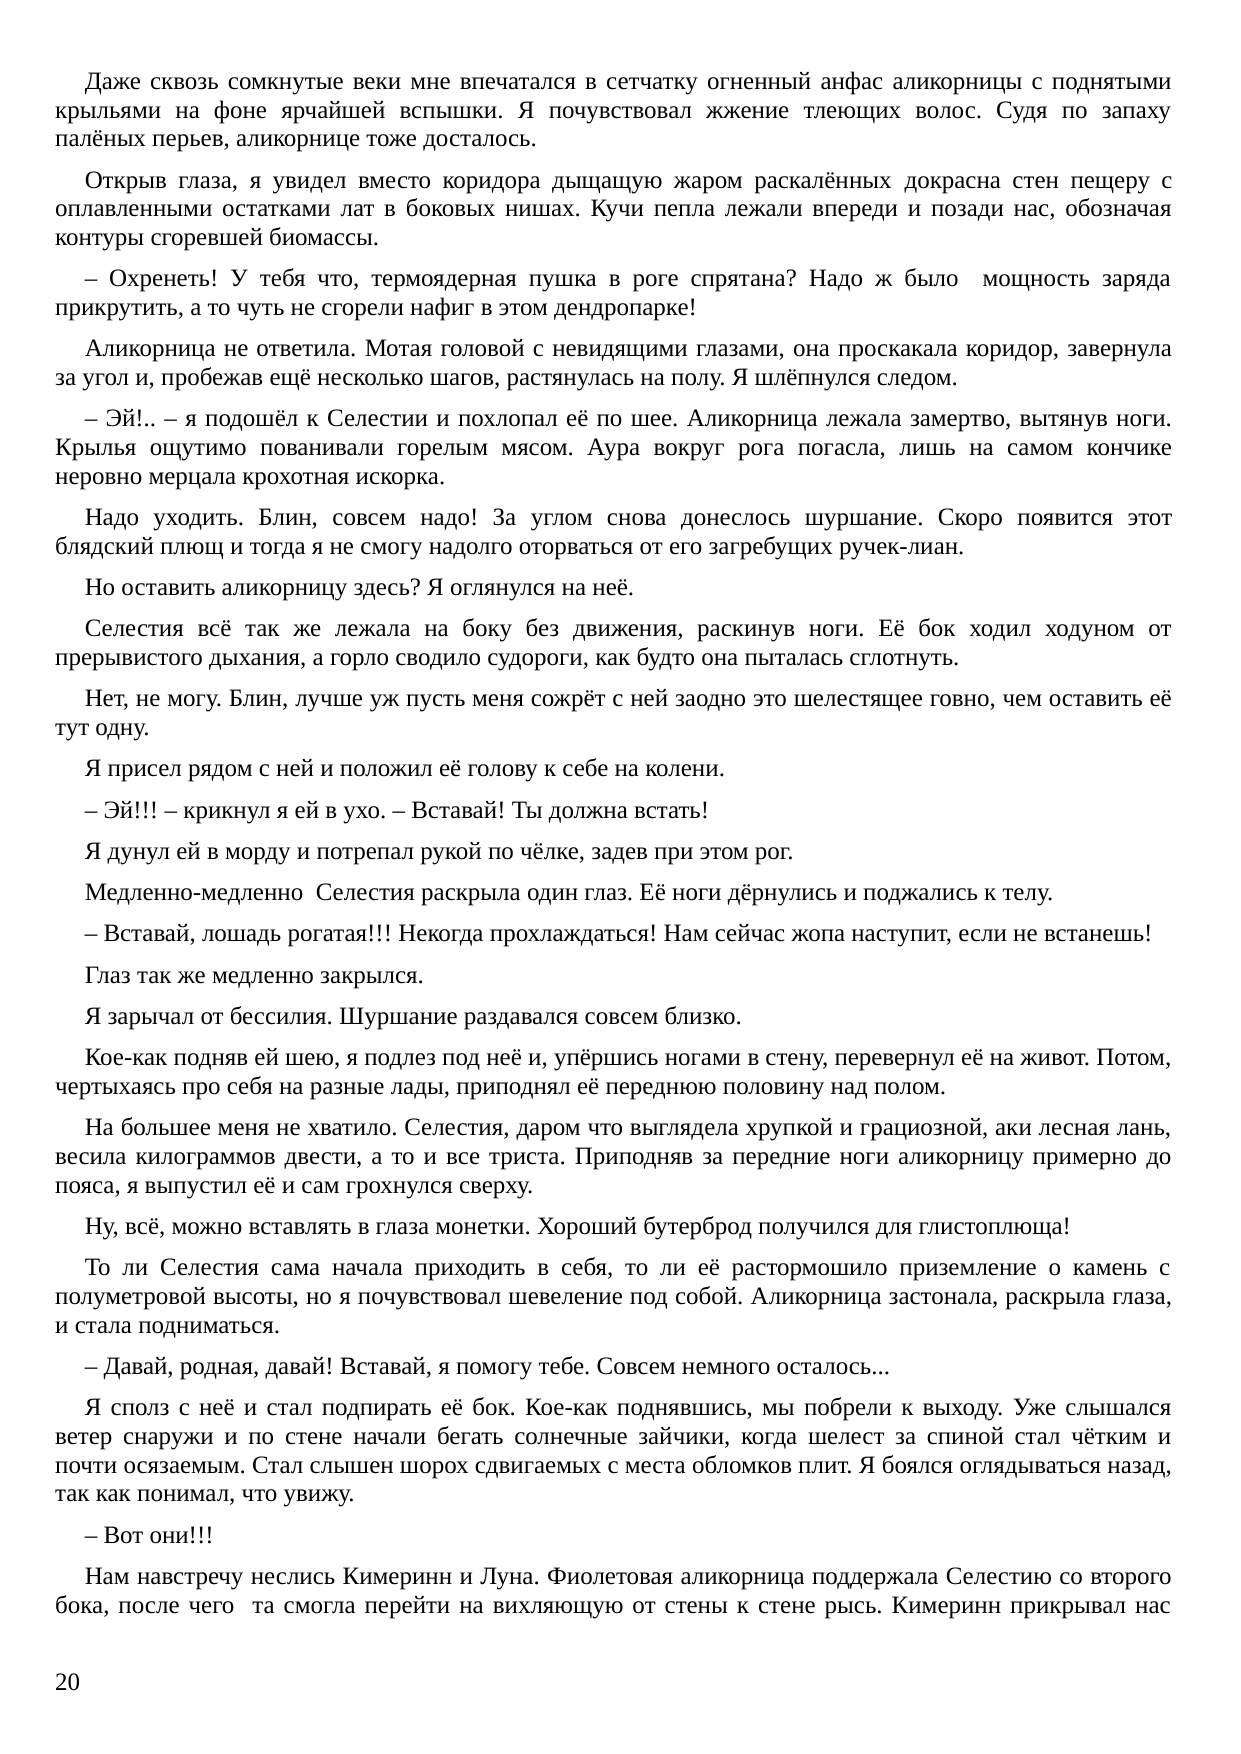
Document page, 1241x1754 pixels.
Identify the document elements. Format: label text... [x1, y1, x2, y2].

text Надо уходить. Блин, совсем надо! За углом снова донеслось шуршание. Скоро появится этот блядский плющ и тогда я не смогу надолго оторваться от его загребущих ручек-лиан. [55, 502, 1173, 560]
text Нет, не могу. Блин, лучше уж пусть меня сожрёт с ней заодно это шелестящее говно, чем оставить её тут одну. [55, 683, 1173, 741]
text – Эй!!! – крикнул я ей в ухо. – Вставай! Ты должна встать! [55, 795, 1173, 823]
text На большее меня не хватило. Селестия, даром что выглядела хрупкой и грациозной, аки лесная лань, весила килограммов двести, а то и все триста. Приподняв за передние ноги аликорницу примерно до пояса, я выпустил её и сам грохнулся сверху. [55, 1112, 1173, 1198]
text Но оставить аликорницу здесь? Я оглянулся на неё. [55, 572, 1173, 601]
text То ли Селестия сама начала приходить в себя, то ли её растормошило приземление о камень с полуметровой высоты, но я почувствовал шевеление под собой. Аликорница застонала, раскрыла глаза, и стала подниматься. [55, 1252, 1173, 1338]
text Я присел рядом с ней и положил её голову к себе на колени. [55, 753, 1173, 782]
text Аликорница не ответила. Мотая головой с невидящими глазами, она проскакала коридор, завернула за угол и, пробежав ещё несколько шагов, растянулась на полу. Я шлёпнулся следом. [55, 333, 1173, 391]
text Я дунул ей в морду и потрепал рукой по чёлке, задев при этом рог. [55, 836, 1173, 865]
text Даже сквозь сомкнутые веки мне впечатался в сетчатку огненный анфас аликорницы с поднятыми крыльями на фоне ярчайшей вспышки. Я почувствовал жжение тлеющих волос. Судя по запаху палёных перьев, аликорнице тоже досталось. [55, 66, 1173, 152]
text Медленно-медленно Селестия раскрыла один глаз. Её ноги дёрнулись и поджались к телу. [55, 877, 1173, 906]
text Ну, всё, можно вставлять в глаза монетки. Хороший бутерброд получился для глистоплюща! [55, 1211, 1173, 1240]
text Кое-как подняв ей шею, я подлез под неё и, упёршись ногами в стену, перевернул её на живот. Потом, чертыхаясь про себя на разные лады, приподнял её переднюю половину над полом. [55, 1042, 1173, 1100]
text – Вставай, лошадь рогатая!!! Некогда прохлаждаться! Нам сейчас жопа наступит, если не встанешь! [55, 918, 1173, 947]
text Открыв глаза, я увидел вместо коридора дыщащую жаром раскалённых докрасна стен пещеру с оплавленными остатками лат в боковых нишах. Кучи пепла лежали впереди и позади нас, обозначая контуры сгоревшей биомассы. [55, 165, 1173, 251]
text – Охренеть! У тебя что, термоядерная пушка в роге спрятана? Надо ж было мощность заряда прикрутить, а то чуть не сгорели нафиг в этом дендропарке! [55, 263, 1173, 321]
text – Эй!.. – я подошёл к Селестии и похлопал её по шее. Аликорница лежала замертво, вытянув ноги. Крылья ощутимо пованивали горелым мясом. Аура вокруг рога погасла, лишь на самом кончике неровно мерцала крохотная искорка. [55, 403, 1173, 490]
text – Давай, родная, давай! Вставай, я помогу тебе. Совсем немного осталось... [55, 1351, 1173, 1380]
text Я сполз с неё и стал подпирать её бок. Кое-как поднявшись, мы побрели к выходу. Уже слышался ветер снаружи и по стене начали бегать солнечные зайчики, когда шелест за спиной стал чётким и почти осязаемым. Стал слышен шорох сдвигаемых с места обломков плит. Я боялся оглядываться назад, так как понимал, что увижу. [55, 1392, 1173, 1507]
text – Вот они!!! [55, 1520, 1173, 1548]
text Селестия всё так же лежала на боку без движения, раскинув ноги. Её бок ходил ходуном от прерывистого дыхания, а горло сводило судороги, как будто она пыталась сглотнуть. [55, 613, 1173, 671]
text Нам навстречу неслись Кимеринн и Луна. Фиолетовая аликорница поддержала Селестию со второго бока, после чего та смогла перейти на вихляющую от стены к стене рысь. Кимеринн прикрывал нас [55, 1561, 1173, 1618]
text Глаз так же медленно закрылся. [55, 960, 1173, 988]
text Я зарычал от бессилия. Шуршание раздавался совсем близко. [55, 1001, 1173, 1030]
